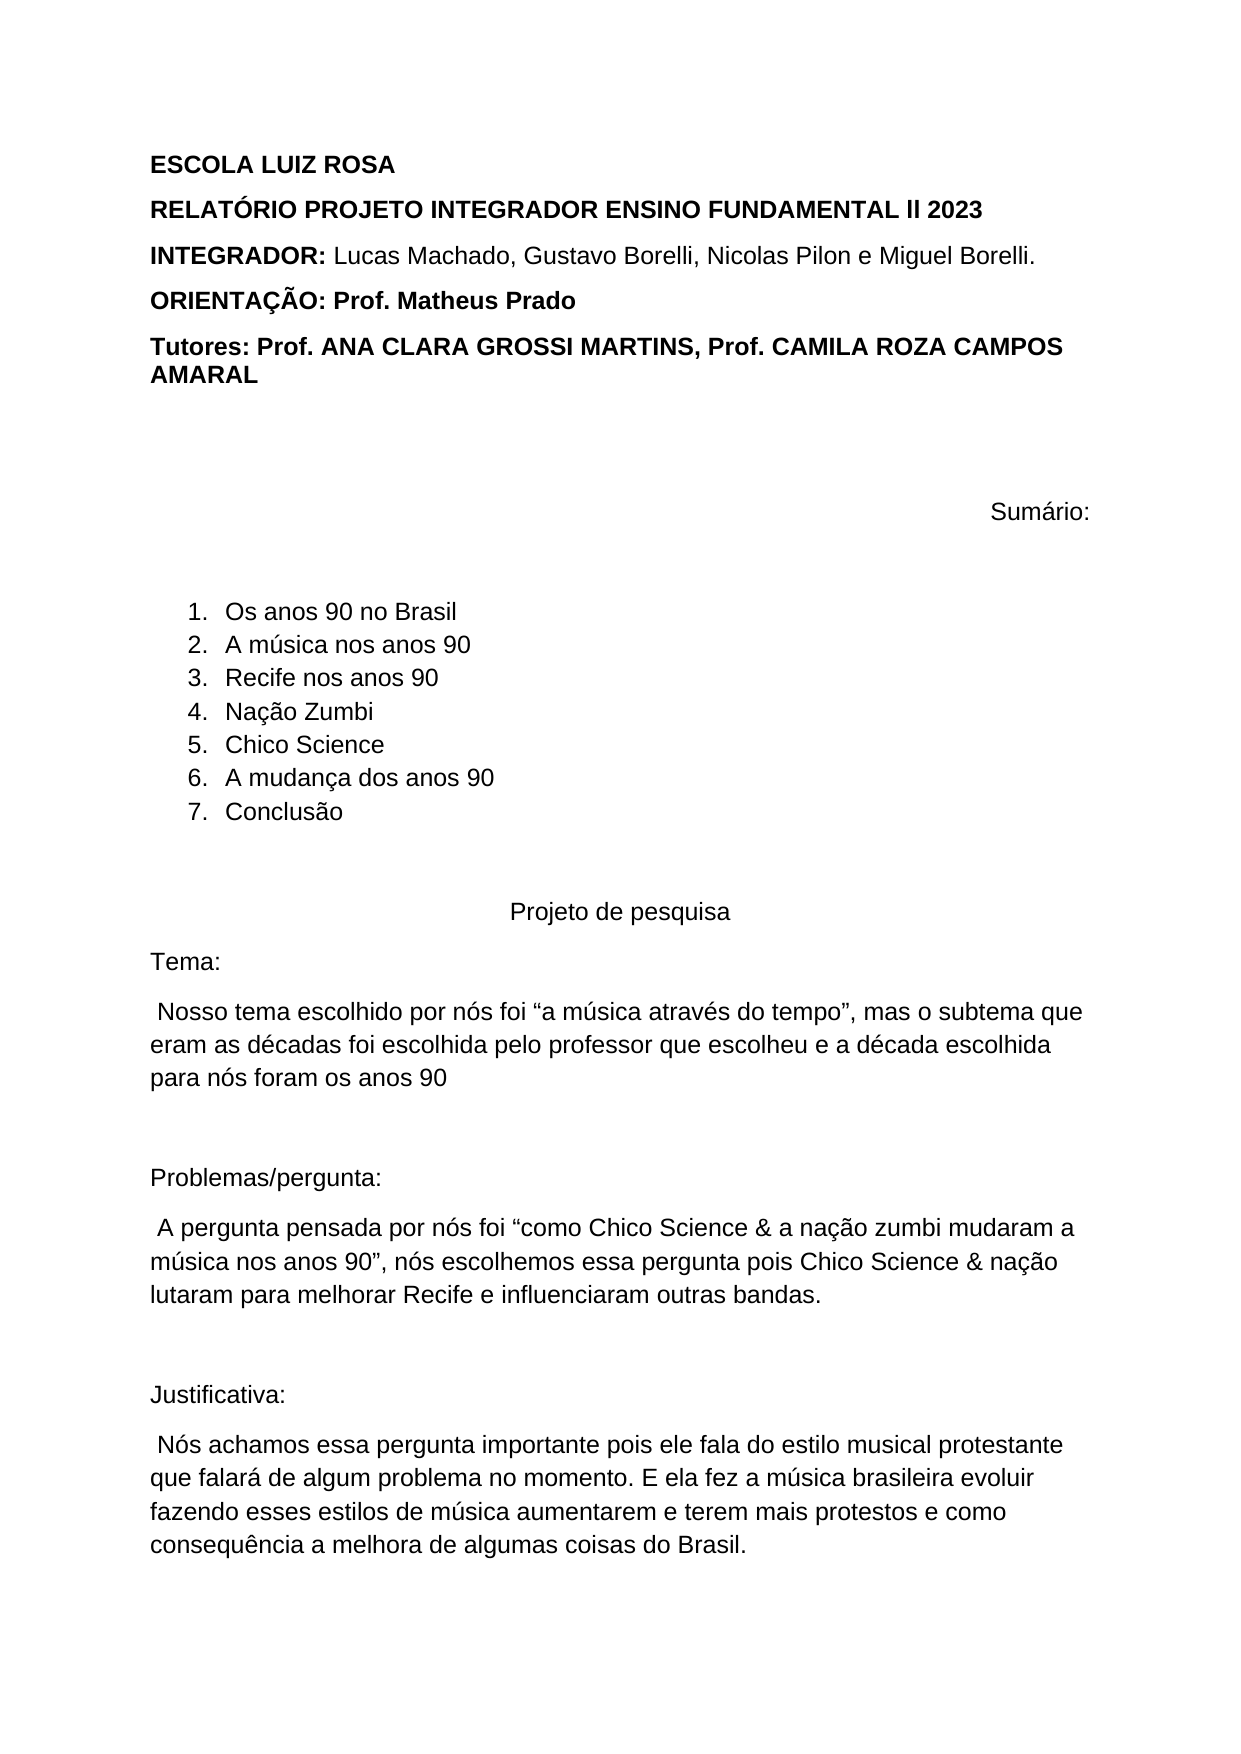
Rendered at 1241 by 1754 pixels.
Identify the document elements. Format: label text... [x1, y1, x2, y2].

text Nós achamos essa pergunta importante pois ele fala do estilo musical protestante que falará de algum problema no momento. E ela fez a música brasileira evoluir fazendo esses estilos de música aumentarem e terem mais protestos e como consequência a melhora de algumas coisas do Brasil. [150, 1430, 1090, 1559]
text ORIENTAÇÃO: Prof. Matheus Prado [150, 286, 1090, 315]
text Tutores: Prof. ANA CLARA GROSSI MARTINS, Prof. CAMILA ROZA CAMPOS AMARAL [150, 332, 1090, 389]
text A pergunta pensada por nós foi “como Chico Science & a nação zumbi mudaram a música nos anos 90”, nós escolhemos essa pergunta pois Chico Science & nação lutaram para melhorar Recife e influenciaram outras bandas. [150, 1213, 1090, 1309]
text Projeto de pesquisa [150, 897, 1090, 925]
list A mudança dos anos 90 [187, 763, 1090, 792]
list Chico Science [187, 730, 1090, 759]
list Os anos 90 no Brasil [187, 597, 1090, 625]
text ESCOLA LUIZ ROSA [150, 150, 1090, 179]
list Conclusão [187, 797, 1090, 825]
text Justificativa: [150, 1380, 1090, 1409]
text INTEGRADOR: Lucas Machado, Gustavo Borelli, Nicolas Pilon e Miguel Borelli. [150, 241, 1090, 269]
list Nação Zumbi [187, 697, 1090, 725]
text Nosso tema escolhido por nós foi “a música através do tempo”, mas o subtema que eram as décadas foi escolhida pelo professor que escolheu e a década escolhida para nós foram os anos 90 [150, 997, 1090, 1092]
text Sumário: [150, 497, 1090, 525]
text Problemas/pergunta: [150, 1163, 1090, 1192]
list Recife nos anos 90 [187, 663, 1090, 692]
list A música nos anos 90 [187, 630, 1090, 659]
text Tema: [150, 947, 1090, 975]
text RELATÓRIO PROJETO INTEGRADOR ENSINO FUNDAMENTAL ll 2023 [150, 195, 1090, 224]
